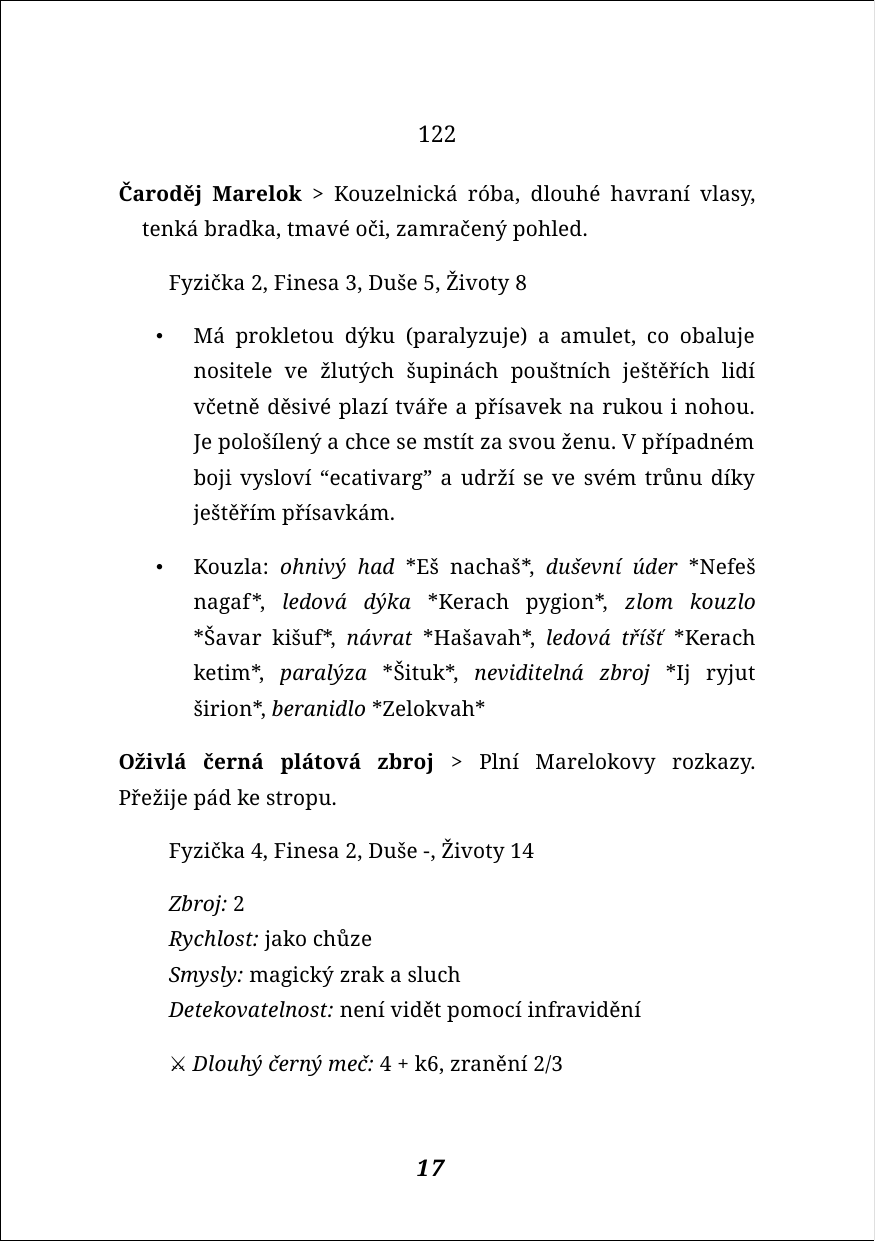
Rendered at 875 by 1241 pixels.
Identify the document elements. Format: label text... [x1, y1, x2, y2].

text Rychlost: jako chůze [168, 924, 756, 953]
text Čaroděj Marelok > Kouzelnická róba, dlouhé havraní vlasy, tenká bradka, tmavé oči, zamračený pohled. [118, 179, 756, 243]
list Má prokletou dýku (paralyzuje) a amulet, co obaluje nositele ve žlutých šupinách pouštních ještěřích lidí včetně děsivé plazí tváře a přísavek na rukou i nohou. Je pološílený a chce se mstít za svou ženu. V případném boji vysloví “ecativarg” a udrží se ve svém trůnu díky ještěřím přísavkám. [156, 321, 756, 527]
text Detekovatelnost: není vidět pomocí infravidění [168, 996, 756, 1024]
text Smysly: magický zrak a sluch [168, 960, 756, 988]
text Fyzička 4, Finesa 2, Duše -, Životy 14 [168, 836, 756, 864]
text Zbroj: 2 [168, 889, 756, 917]
text Fyzička 2, Finesa 3, Duše 5, Životy 8 [168, 268, 756, 296]
text Oživlá černá plátová zbroj > Plní Marelokovy rozkazy. Přežije pád ke stropu. [118, 747, 756, 811]
text ⚔ Dlouhý černý meč: 4 + k6, zranění 2/3 [168, 1049, 756, 1077]
list Kouzla: ohnivý had *Eš nachaš*, duševní úder *Nefeš nagaf*, ledová dýka *Kerach pygion*, zlom kouzlo *Šavar kišuf*, návrat *Hašavah*, ledová tříšť *Kerach ketim*, paralýza *Šituk*, neviditelná zbroj *Ij ryjut širion*, beranidlo *Zelokvah* [156, 552, 756, 722]
